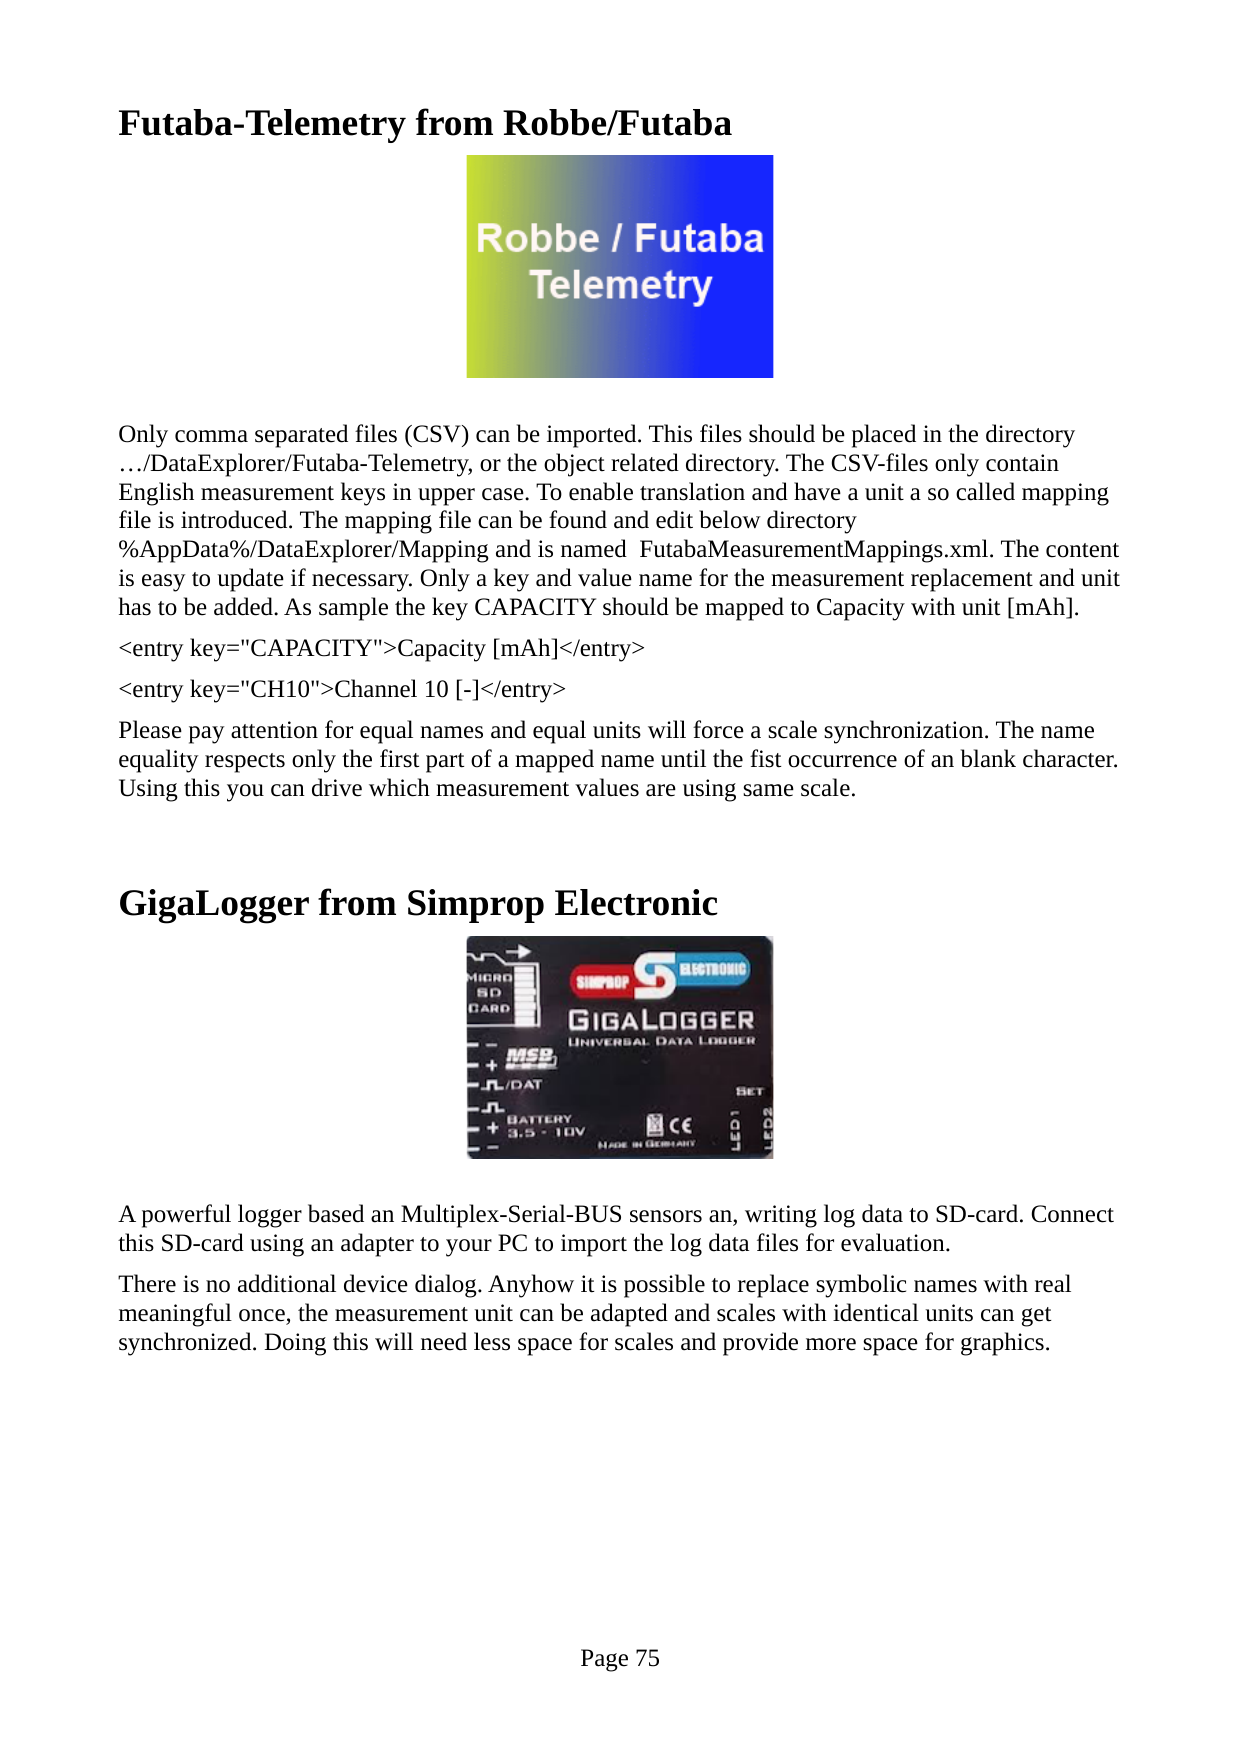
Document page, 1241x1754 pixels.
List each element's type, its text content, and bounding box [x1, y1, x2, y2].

text Only comma separated files (CSV) can be imported. This files should be placed in the directory …/DataExplorer/Futaba-Telemetry, or the object related directory. The CSV-files only contain English measurement keys in upper case. To enable translation and have a unit a so called mapping file is introduced. The mapping file can be found and edit below directory %AppData%/DataExplorer/Mapping and is named FutabaMeasurementMappings.xml. The content is easy to update if necessary. Only a key and value name for the measurement replacement and unit has to be added. As sample the key CAPACITY should be mapped to Capacity with unit [mAh]. [118, 419, 1122, 620]
picture [466, 936, 774, 1159]
text There is no additional device dialog. Anyhow it is possible to replace symbolic names with real meaningful once, the measurement unit can be adapted and scales with identical units can get synchronized. Doing this will need less space for scales and provide more space for graphics. [118, 1269, 1122, 1356]
text <entry key="CAPACITY">Capacity [mAh]</entry> [118, 633, 1122, 662]
text Please pay attention for equal names and equal units will force a scale synchronization. The name equality respects only the first part of a mapped name until the fist occurrence of an blank character. Using this you can drive which measurement values are using same scale. [118, 715, 1122, 802]
subtitle Futaba-Telemetry from Robbe/Futaba [118, 100, 1122, 143]
text A powerful logger based an Multiplex-Serial-BUS sensors an, writing log data to SD-card. Connect this SD-card using an adapter to your PC to import the log data files for evaluation. [118, 1199, 1122, 1257]
picture [466, 155, 774, 378]
text <entry key="CH10">Channel 10 [-]</entry> [118, 674, 1122, 703]
subtitle GigaLogger from Simprop Electronic [118, 880, 1122, 923]
